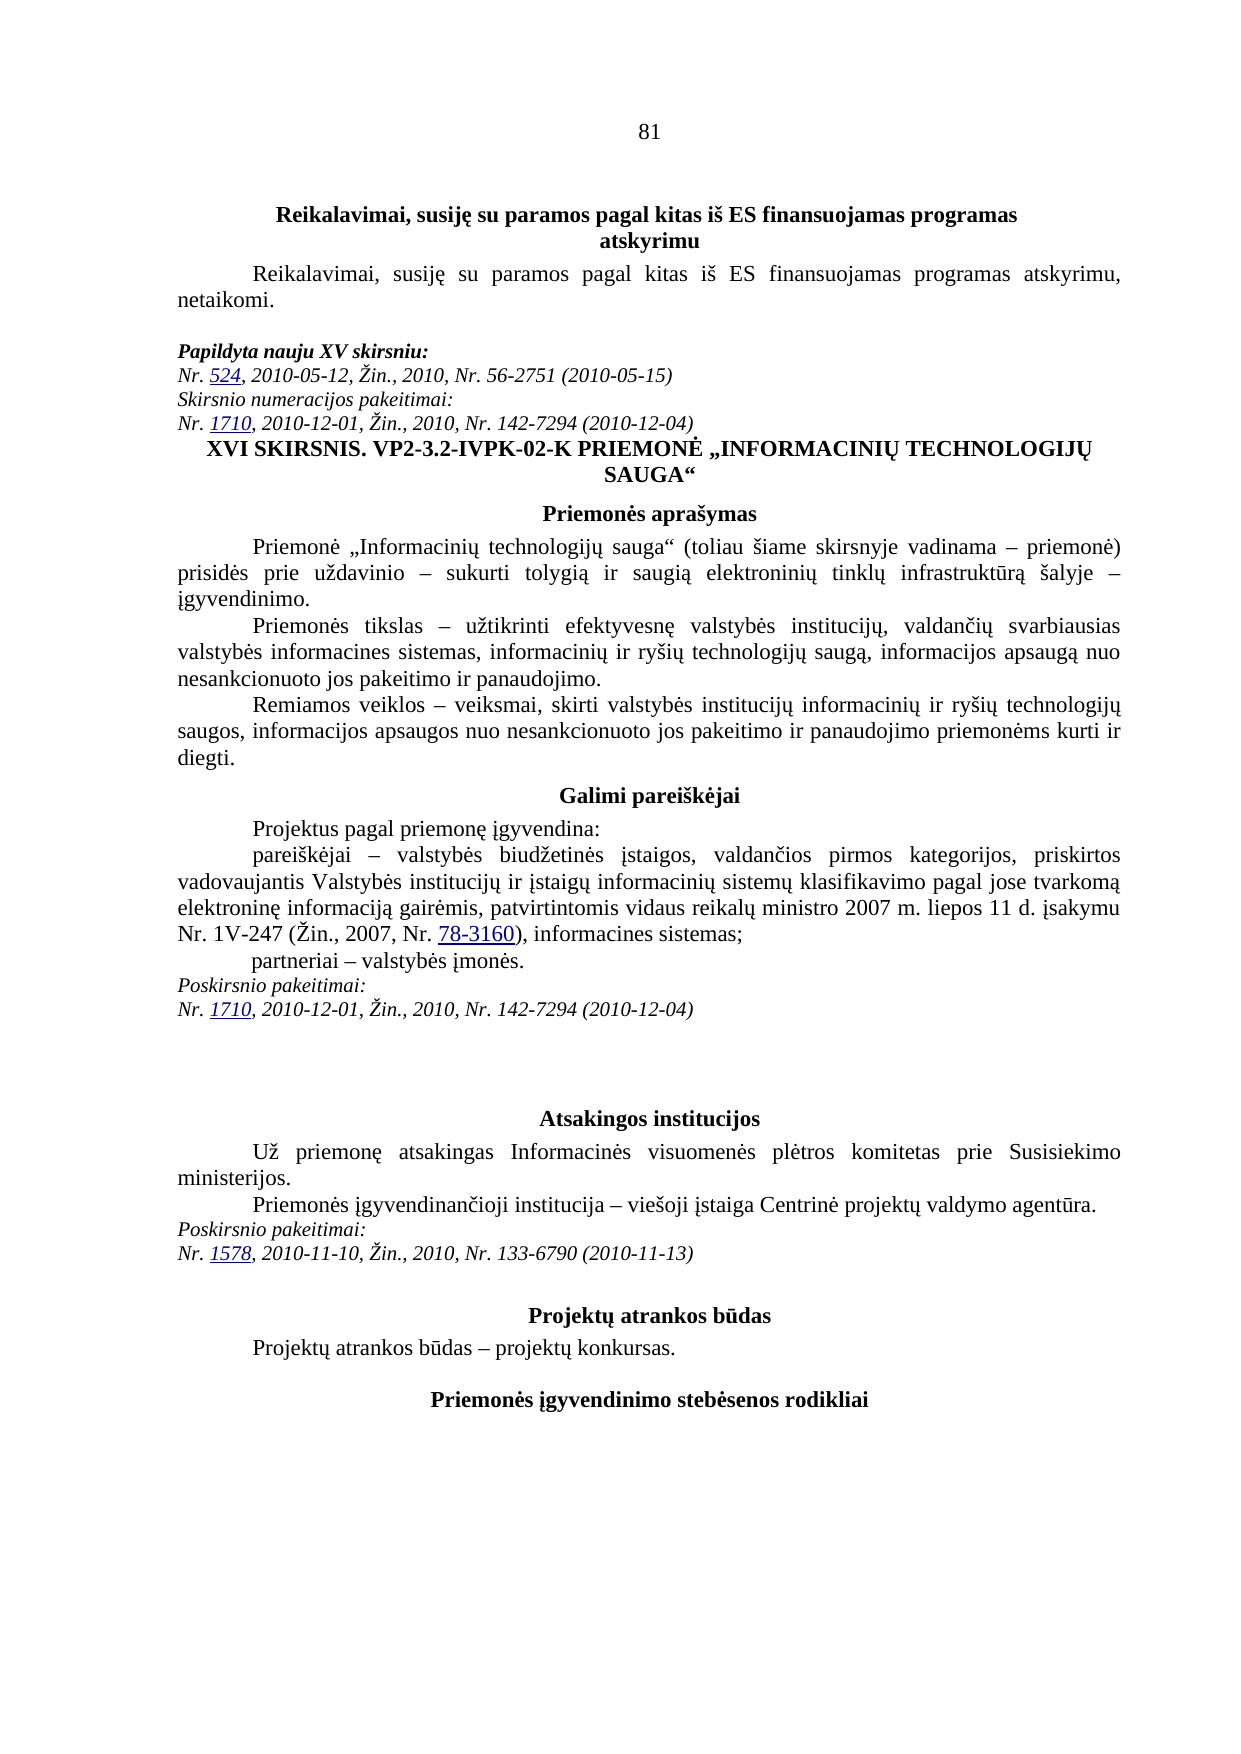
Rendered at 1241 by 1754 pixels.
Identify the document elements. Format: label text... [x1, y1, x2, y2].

text Remiamos veiklos – veiksmai, skirti valstybės institucijų informacinių ir ryšių technologijų saugos, informacijos apsaugos nuo nesankcionuoto jos pakeitimo ir panaudojimo priemonėms kurti ir diegti. [177, 691, 1122, 770]
text Skirsnio numeracijos pakeitimai: [177, 387, 1122, 411]
text Nr. 524, 2010-05-12, Žin., 2010, Nr. 56-2751 (2010-05-15) [177, 363, 1122, 387]
text Papildyta nauju XV skirsniu: [177, 339, 1122, 363]
text Galimi pareiškėjai [177, 782, 1122, 809]
text Reikalavimai, susiję su paramos pagal kitas iš ES finansuojamas programas atskyrimu [177, 201, 1122, 253]
text Nr. 1710, 2010-12-01, Žin., 2010, Nr. 142-7294 (2010-12-04) [177, 997, 1122, 1021]
text Poskirsnio pakeitimai: [177, 973, 1122, 997]
text Priemonės įgyvendinančioji institucija – viešoji įstaiga Centrinė projektų valdymo agentūra. [177, 1191, 1122, 1217]
text partneriai – valstybės įmonės. [177, 947, 1122, 973]
text Poskirsnio pakeitimai: [177, 1217, 1122, 1241]
text Už priemonę atsakingas Informacinės visuomenės plėtros komitetas prie Susisiekimo ministerijos. [177, 1138, 1122, 1191]
text Projektų atrankos būdas [177, 1302, 1122, 1328]
text Projektus pagal priemonę įgyvendina: [177, 815, 1122, 841]
text Atsakingos institucijos [177, 1105, 1122, 1132]
text XVI SKIRSNIS. VP2-3.2-IVPK-02-K PRIEMONĖ „INFORMACINIŲ TECHNOLOGIJŲ SAUGA“ [177, 435, 1122, 488]
text Priemonės aprašymas [177, 500, 1122, 527]
text Priemonės įgyvendinimo stebėsenos rodikliai [177, 1386, 1122, 1412]
text Priemonės tikslas – užtikrinti efektyvesnę valstybės institucijų, valdančių svarbiausias valstybės informacines sistemas, informacinių ir ryšių technologijų saugą, informacijos apsaugą nuo nesankcionuoto jos pakeitimo ir panaudojimo. [177, 612, 1122, 691]
text Priemonė „Informacinių technologijų sauga“ (toliau šiame skirsnyje vadinama – priemonė) prisidės prie uždavinio – sukurti tolygią ir saugią elektroninių tinklų infrastruktūrą šalyje – įgyvendinimo. [177, 533, 1122, 612]
text Reikalavimai, susiję su paramos pagal kitas iš ES finansuojamas programas atskyrimu, netaikomi. [177, 260, 1122, 312]
text pareiškėjai – valstybės biudžetinės įstaigos, valdančios pirmos kategorijos, priskirtos vadovaujantis Valstybės institucijų ir įstaigų informacinių sistemų klasifikavimo pagal jose tvarkomą elektroninę informaciją gairėmis, patvirtintomis vidaus reikalų ministro 2007 m. liepos 11 d. įsakymu Nr. 1V-247 (Žin., 2007, Nr. 78-3160), informacines sistemas; [177, 841, 1122, 947]
text Projektų atrankos būdas – projektų konkursas. [177, 1334, 1122, 1361]
text Nr. 1578, 2010-11-10, Žin., 2010, Nr. 133-6790 (2010-11-13) [177, 1241, 1122, 1265]
text Nr. 1710, 2010-12-01, Žin., 2010, Nr. 142-7294 (2010-12-04) [177, 411, 1122, 435]
